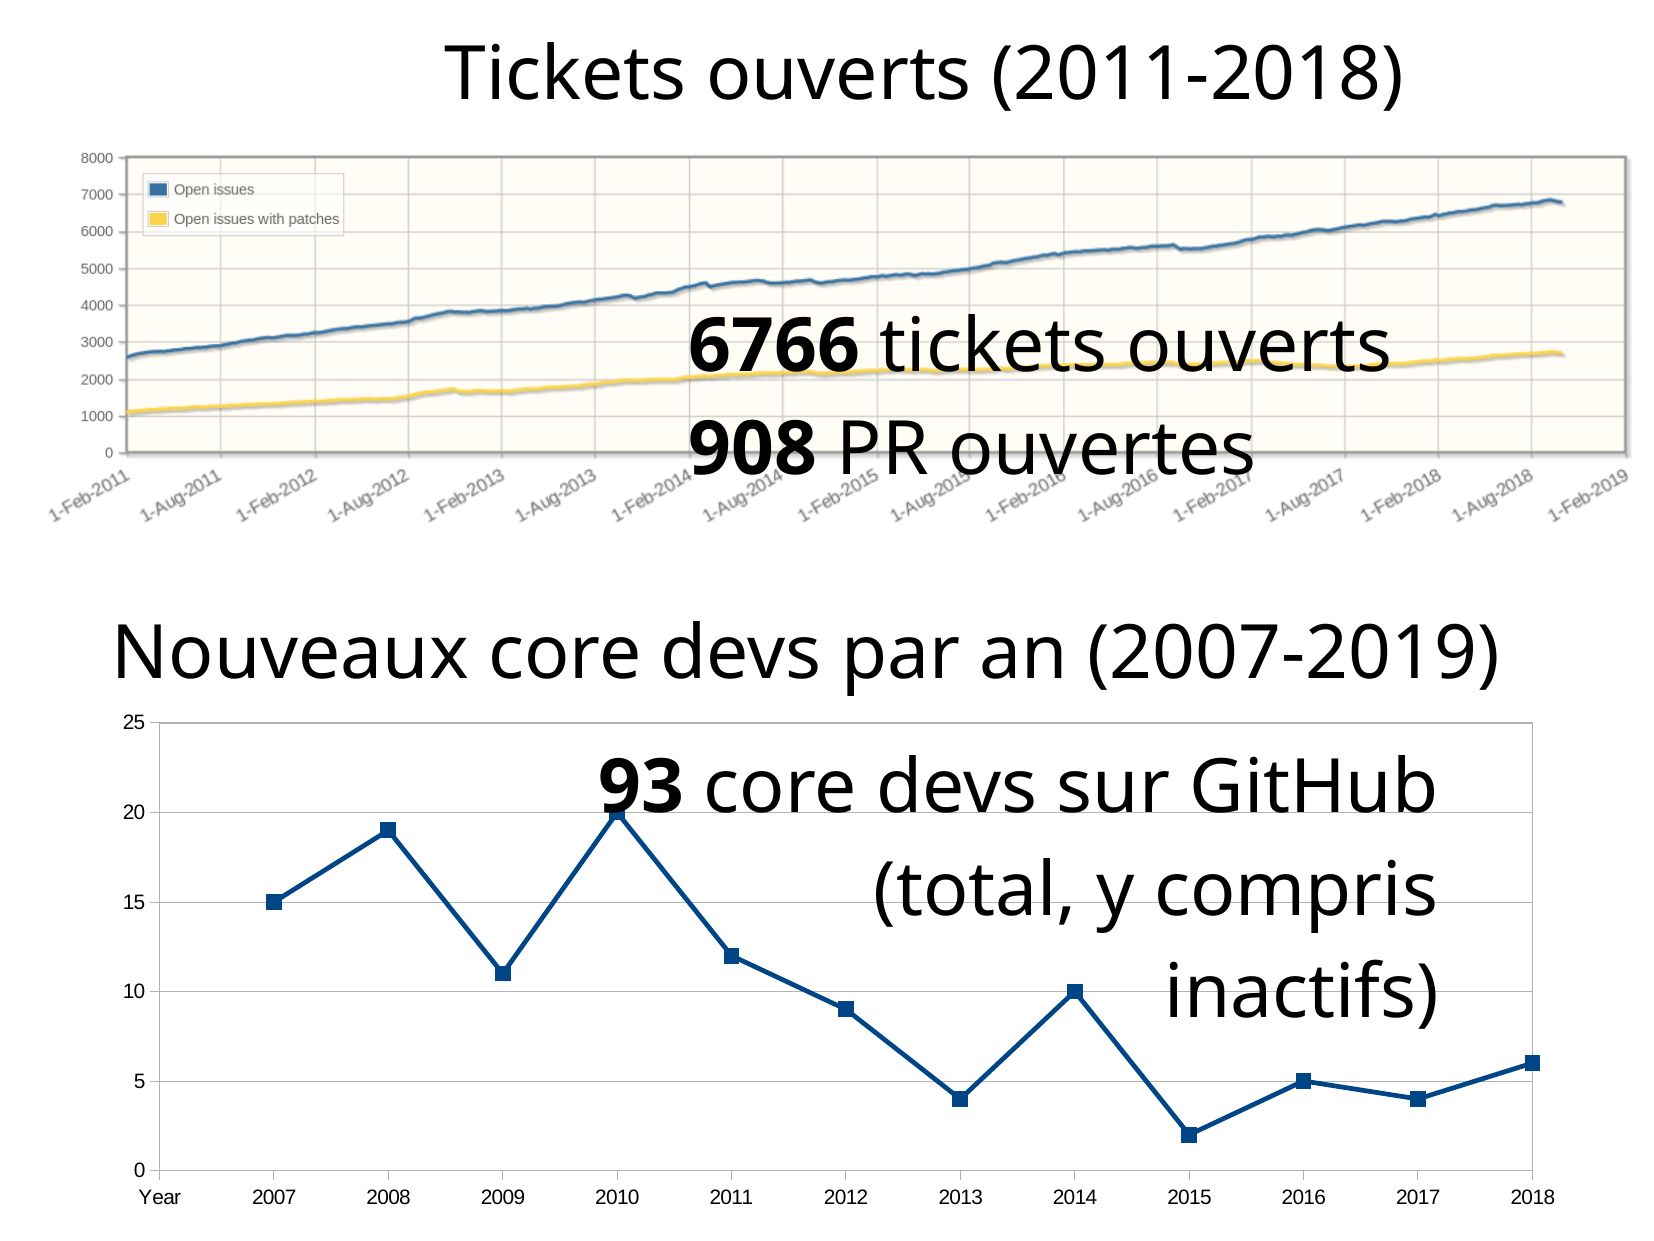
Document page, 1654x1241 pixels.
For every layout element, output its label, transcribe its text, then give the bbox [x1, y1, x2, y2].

text_box Nouveaux core devs par an (2007-2019) [97, 590, 1597, 690]
text_box 93 core devs sur GitHub (total, y compris inactifs) [583, 725, 1544, 991]
text_box 6766 tickets ouverts 908 PR ouvertes [673, 284, 1584, 467]
text_box Tickets ouverts (2011-2018) [429, 11, 1429, 111]
picture [30, 99, 1648, 536]
chart [93, 700, 1585, 1220]
